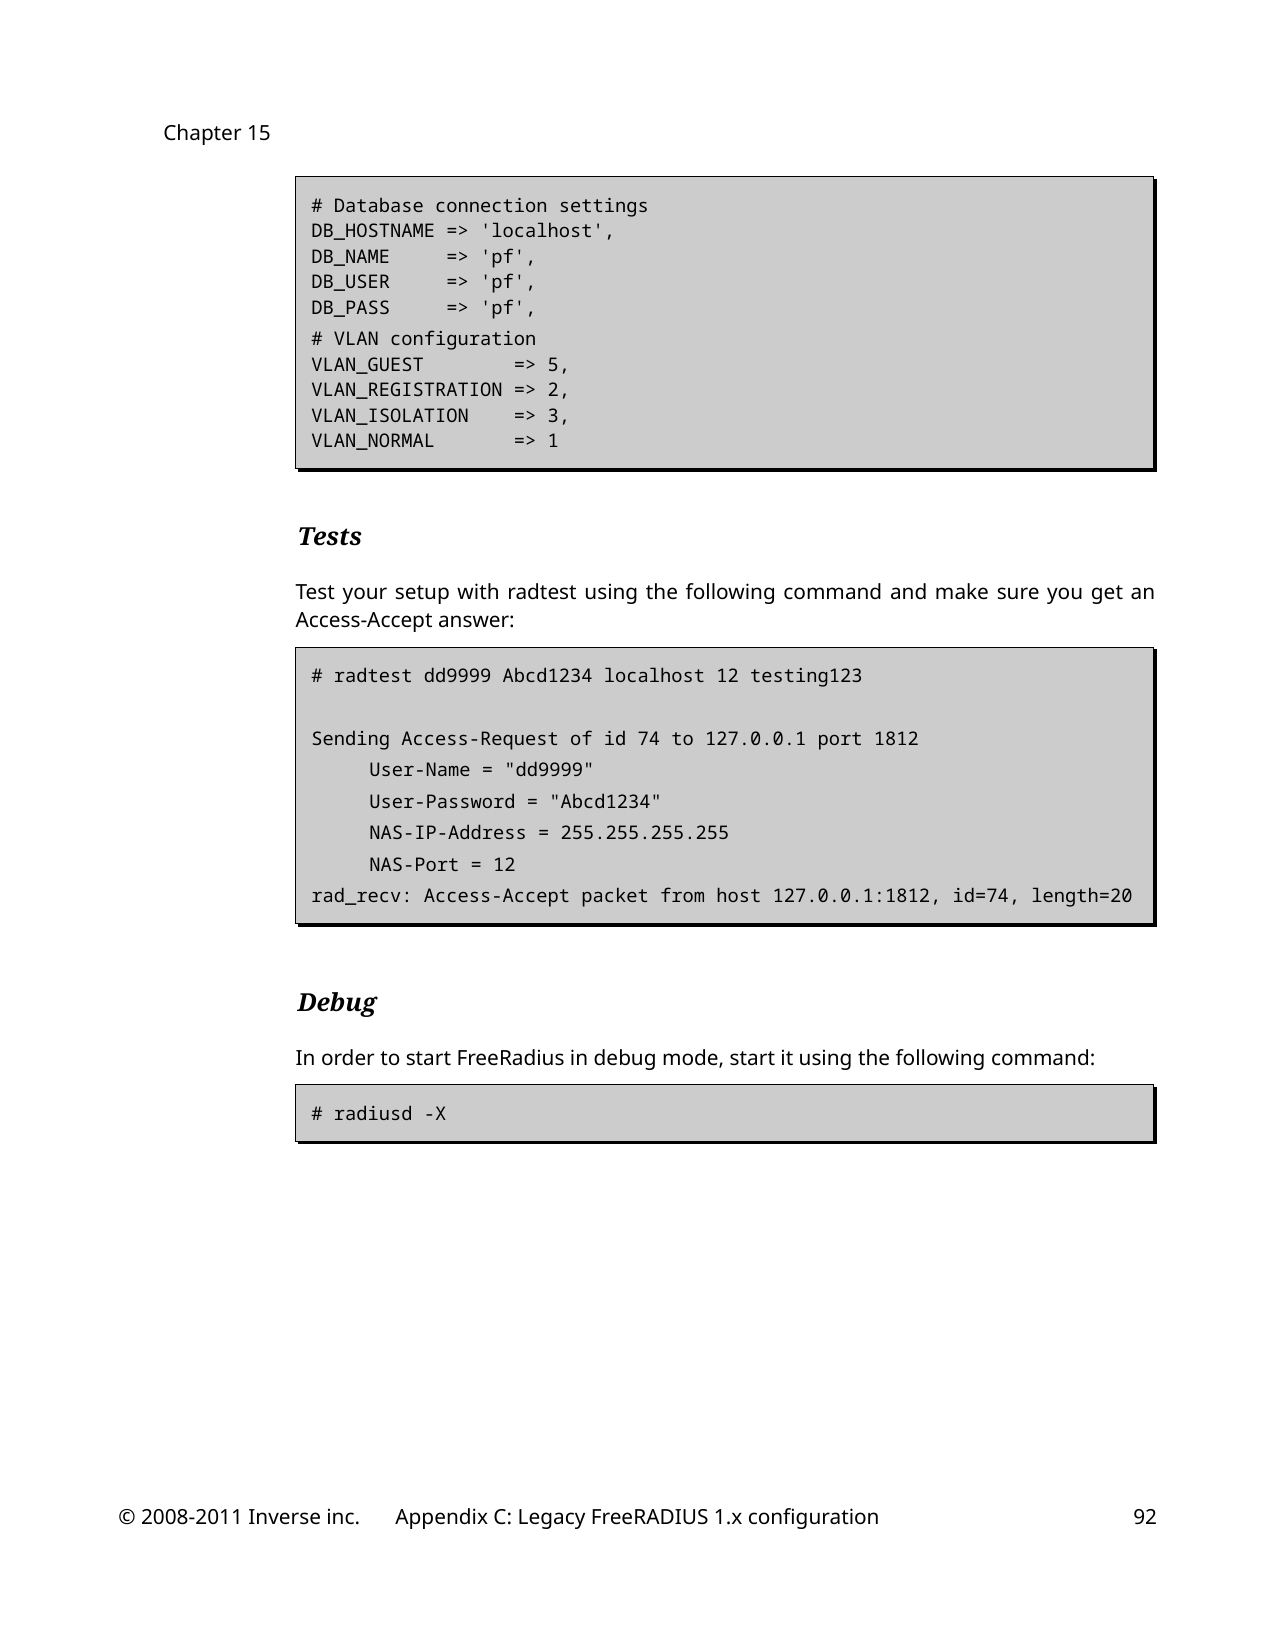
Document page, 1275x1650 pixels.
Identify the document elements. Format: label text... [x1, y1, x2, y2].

text Sending Access-Request of id 74 to 127.0.0.1 port 1812 [296, 709, 1153, 741]
subtitle Debug [260, 985, 1157, 1019]
text NAS-Port = 12 [296, 835, 1153, 867]
subtitle Tests [260, 519, 1157, 552]
text Test your setup with radtest using the following command and make sure you get an Access-Accept answer: [295, 577, 1157, 634]
text # Database connection settings DB_HOSTNAME => 'localhost', DB_NAME => 'pf', DB_USER => 'pf', DB_PASS => 'pf', [296, 177, 1153, 309]
text User-Password = "Abcd1234" [296, 772, 1153, 804]
text # VLAN configuration VLAN_GUEST => 5, VLAN_REGISTRATION => 2, VLAN_ISOLATION => 3, VLAN_NORMAL => 1 [296, 309, 1153, 468]
text In order to start FreeRadius in debug mode, start it using the following command: [295, 1043, 1157, 1072]
text User-Name = "dd9999" [296, 741, 1153, 772]
text # radiusd -X [296, 1085, 1153, 1141]
text rad_recv: Access-Accept packet from host 127.0.0.1:1812, id=74, length=20 [296, 867, 1153, 923]
text NAS-IP-Address = 255.255.255.255 [296, 804, 1153, 835]
text # radtest dd9999 Abcd1234 localhost 12 testing123 [296, 648, 1153, 678]
